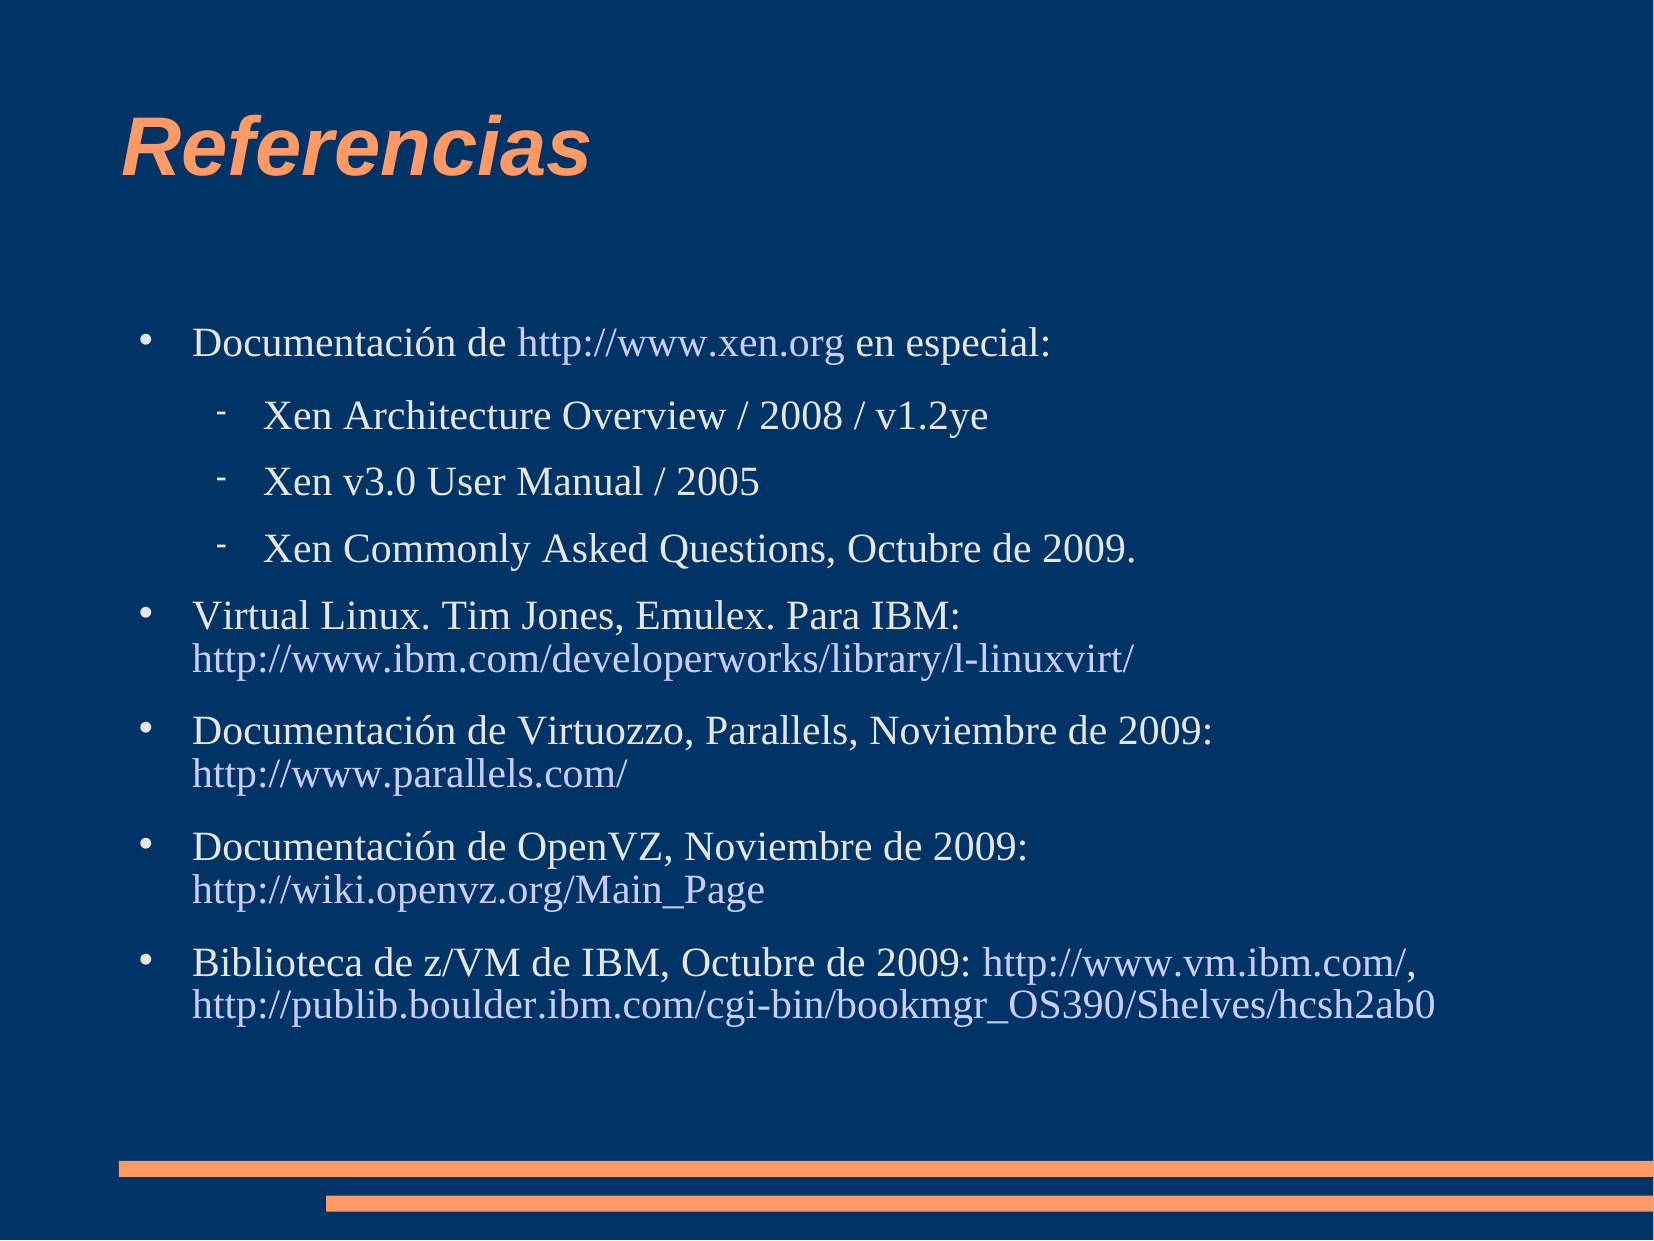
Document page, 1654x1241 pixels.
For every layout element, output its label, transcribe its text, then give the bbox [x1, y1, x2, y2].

list Documentación de http://www.xen.org en especial: Xen Architecture Overview / 2008 / v1.2ye Xen v3.0 User Manual / 2005 Xen Commonly Asked Questions, Octubre de 2009. Virtual Linux. Tim Jones, Emulex. Para IBM: http://www.ibm.com/developerworks/library/l-linuxvirt/ Documentación de Virtuozzo, Parallels, Noviembre de 2009: http://www.parallels.com/ Documentación de OpenVZ, Noviembre de 2009: http://wiki.openvz.org/Main_Page Biblioteca de z/VM de IBM, Octubre de 2009: http://www.vm.ibm.com/,http://publib.boulder.ibm.com/cgi-bin/bookmgr_OS390/Shelves/hcsh2ab0 [121, 322, 1561, 1133]
title Referencias [121, 46, 1534, 254]
